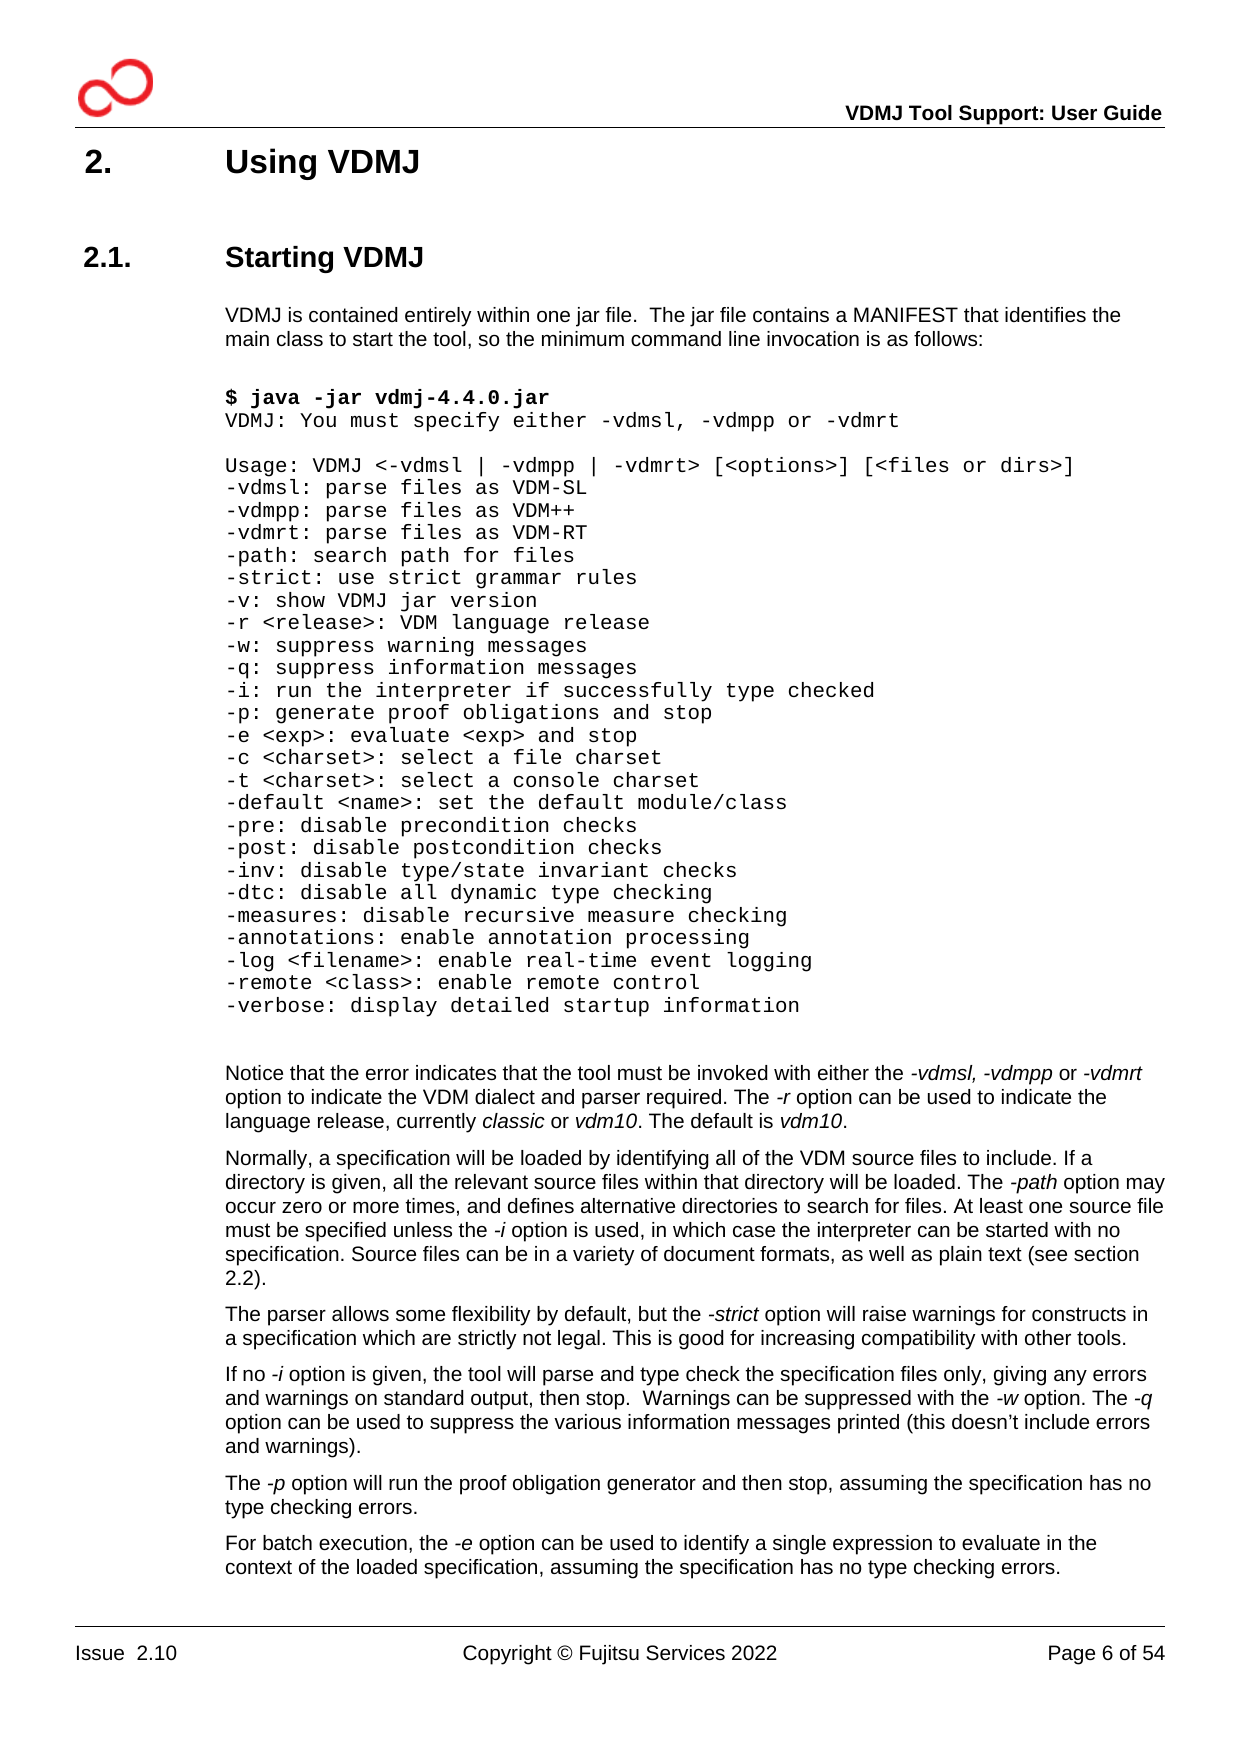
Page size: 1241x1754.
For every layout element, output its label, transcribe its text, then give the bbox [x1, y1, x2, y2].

text -path: search path for files [225, 544, 1165, 567]
text -strict: use strict grammar rules [225, 567, 1165, 589]
picture [78, 52, 153, 127]
text -i: run the interpreter if successfully type checked [225, 679, 1165, 702]
text -post: disable postcondition checks [225, 837, 1165, 859]
text -measures: disable recursive measure checking [225, 904, 1165, 927]
text The -p option will run the proof obligation generator and then stop, assuming the specification has no type checking errors. [225, 1471, 1165, 1519]
text -log <filename>: enable real-time event logging [225, 949, 1165, 972]
text -p: generate proof obligations and stop [225, 702, 1165, 724]
text -verbose: display detailed startup information [225, 994, 1165, 1017]
text VDMJ: You must specify either -vdmsl, -vdmpp or -vdmrt [225, 409, 1165, 432]
text -v: show VDMJ jar version [225, 589, 1165, 612]
text -default <name>: set the default module/class [225, 792, 1165, 814]
text Usage: VDMJ <-vdmsl | -vdmpp | -vdmrt> [<options>] [<files or dirs>] [225, 454, 1165, 477]
text -pre: disable precondition checks [225, 814, 1165, 837]
subtitle Using VDMJ [75, 143, 1165, 181]
subtitle Starting VDMJ [75, 241, 1165, 274]
text -dtc: disable all dynamic type checking [225, 882, 1165, 904]
text -vdmsl: parse files as VDM-SL [225, 477, 1165, 499]
text Notice that the error indicates that the tool must be invoked with either the -vdmsl, -vdmpp or -vdmrt option to indicate the VDM dialect and parser required. The -r option can be used to indicate the language release, currently classic or vdm10. The default is vdm10. [225, 1062, 1165, 1133]
text -vdmpp: parse files as VDM++ [225, 499, 1165, 522]
text -r <release>: VDM language release [225, 612, 1165, 634]
text VDMJ is contained entirely within one jar file. The jar file contains a MANIFEST that identifies the main class to start the tool, so the minimum command line invocation is as follows: [225, 304, 1165, 352]
text -t <charset>: select a console charset [225, 769, 1165, 792]
text -e <exp>: evaluate <exp> and stop [225, 724, 1165, 747]
text -annotations: enable annotation processing [225, 927, 1165, 949]
text -remote <class>: enable remote control [225, 972, 1165, 994]
text For batch execution, the -e option can be used to identify a single expression to evaluate in the context of the loaded specification, assuming the specification has no type checking errors. [225, 1531, 1165, 1579]
text -c <charset>: select a file charset [225, 747, 1165, 769]
text Normally, a specification will be loaded by identifying all of the VDM source files to include. If a directory is given, all the relevant source files within that directory will be loaded. The -path option may occur zero or more times, and defines alternative directories to search for files. At least one source file must be specified unless the -i option is used, in which case the interpreter can be started with no specification. Source files can be in a variety of document formats, as well as plain text (see section 2.2). [225, 1146, 1165, 1290]
text If no -i option is given, the tool will parse and type check the specification files only, giving any errors and warnings on standard output, then stop. Warnings can be suppressed with the -w option. The -q option can be used to suppress the various information messages printed (this doesn’t include errors and warnings). [225, 1363, 1165, 1458]
text -vdmrt: parse files as VDM-RT [225, 522, 1165, 544]
text -w: suppress warning messages [225, 634, 1165, 657]
text -inv: disable type/state invariant checks [225, 859, 1165, 882]
text The parser allows some flexibility by default, but the -strict option will raise warnings for constructs in a specification which are strictly not legal. This is good for increasing compatibility with other tools. [225, 1302, 1165, 1350]
text $ java -jar vdmj-4.4.0.jar [225, 387, 1165, 409]
text -q: suppress information messages [225, 657, 1165, 679]
